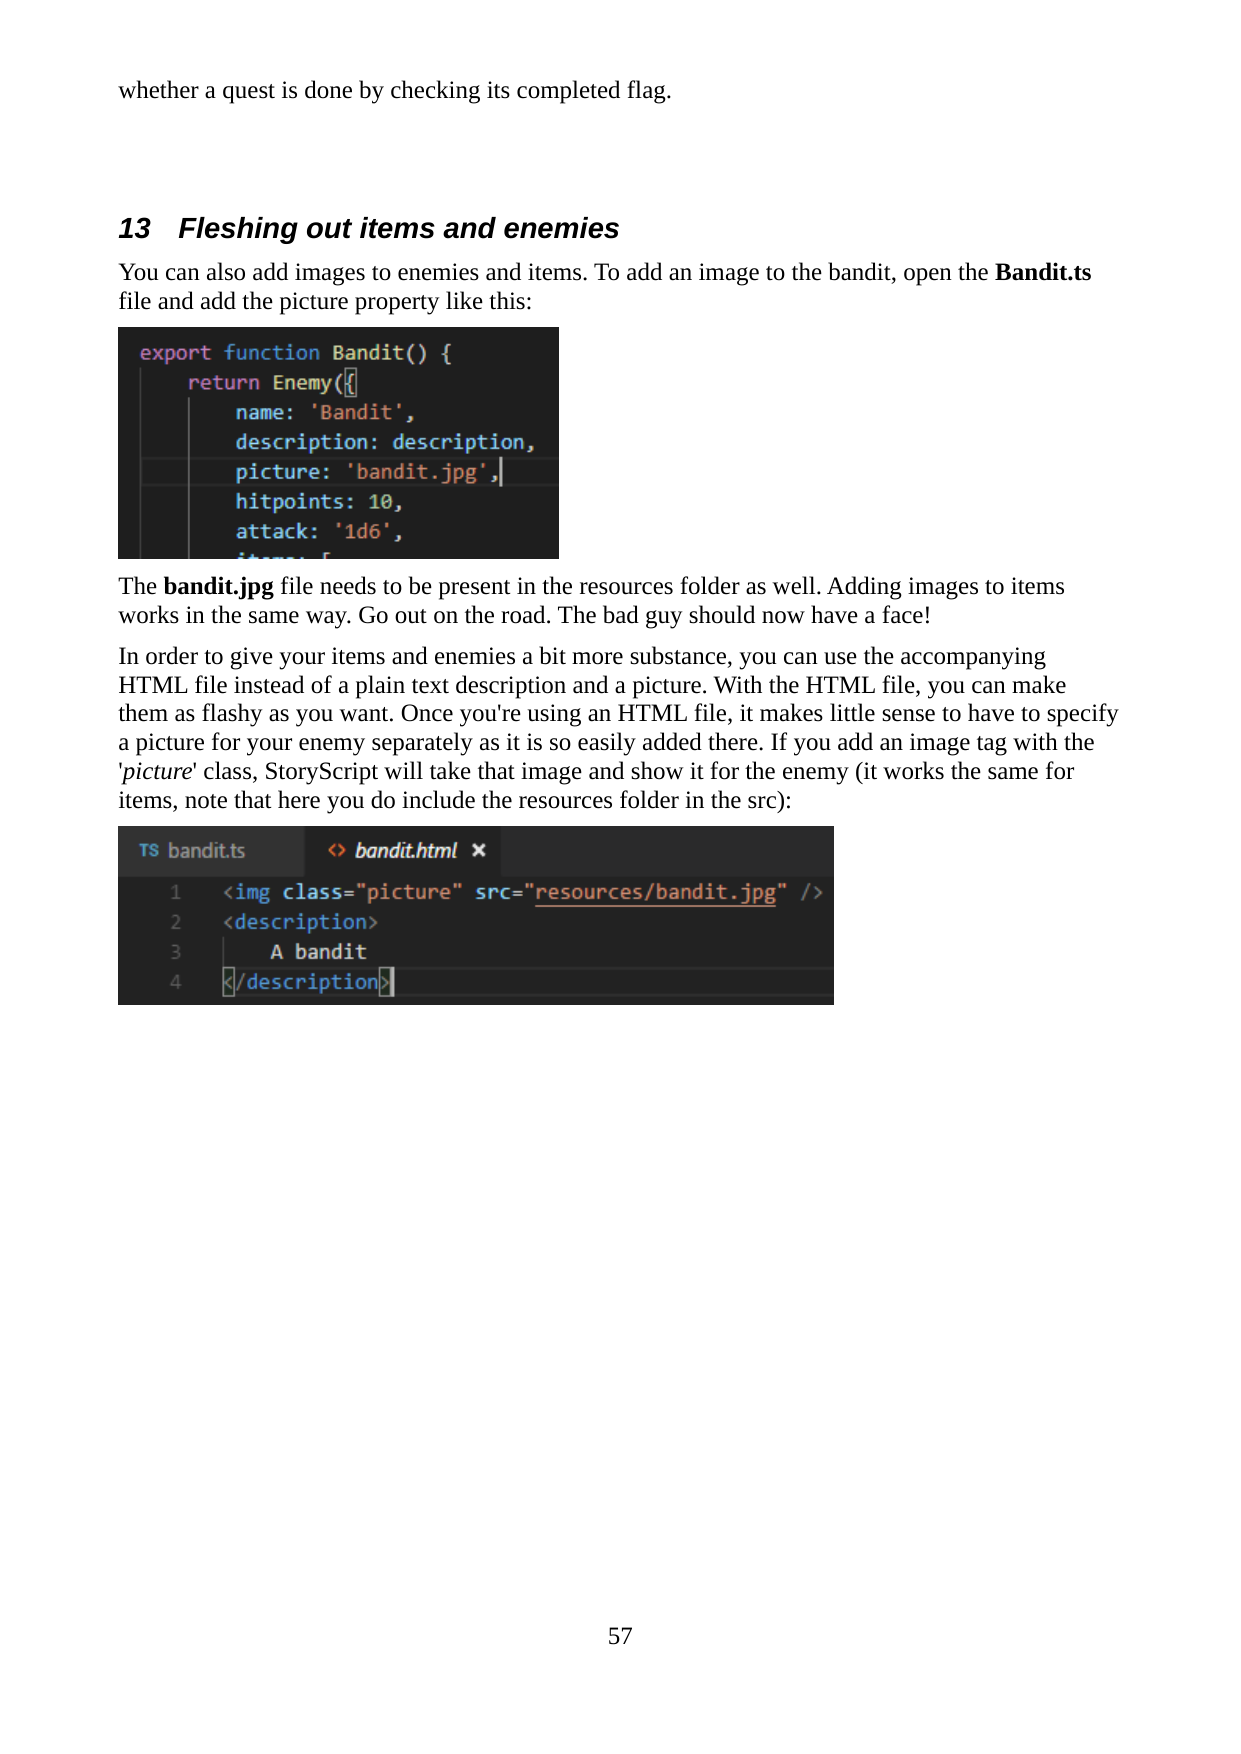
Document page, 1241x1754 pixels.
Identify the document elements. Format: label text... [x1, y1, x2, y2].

subtitle Fleshing out items and enemies [118, 211, 1122, 245]
text The bandit.jpg file needs to be present in the resources folder as well. Adding images to items works in the same way. Go out on the road. The bad guy should now have a face! [118, 571, 1122, 628]
text You can also add images to enemies and items. To add an image to the bandit, open the Bandit.ts file and add the picture property like this: [118, 257, 1122, 315]
text In order to give your items and enemies a bit more substance, you can use the accompanying HTML file instead of a plain text description and a picture. With the HTML file, you can make them as flashy as you want. Once you're using an HTML file, it makes little sense to have to specify a picture for your enemy separately as it is so easily added there. If you add an image tag with the 'picture' class, StoryScript will take that image and show it for the enemy (it works the same for items, note that here you do include the resources folder in the src): [118, 641, 1122, 813]
text whether a quest is done by checking its completed flag. [118, 75, 1122, 104]
